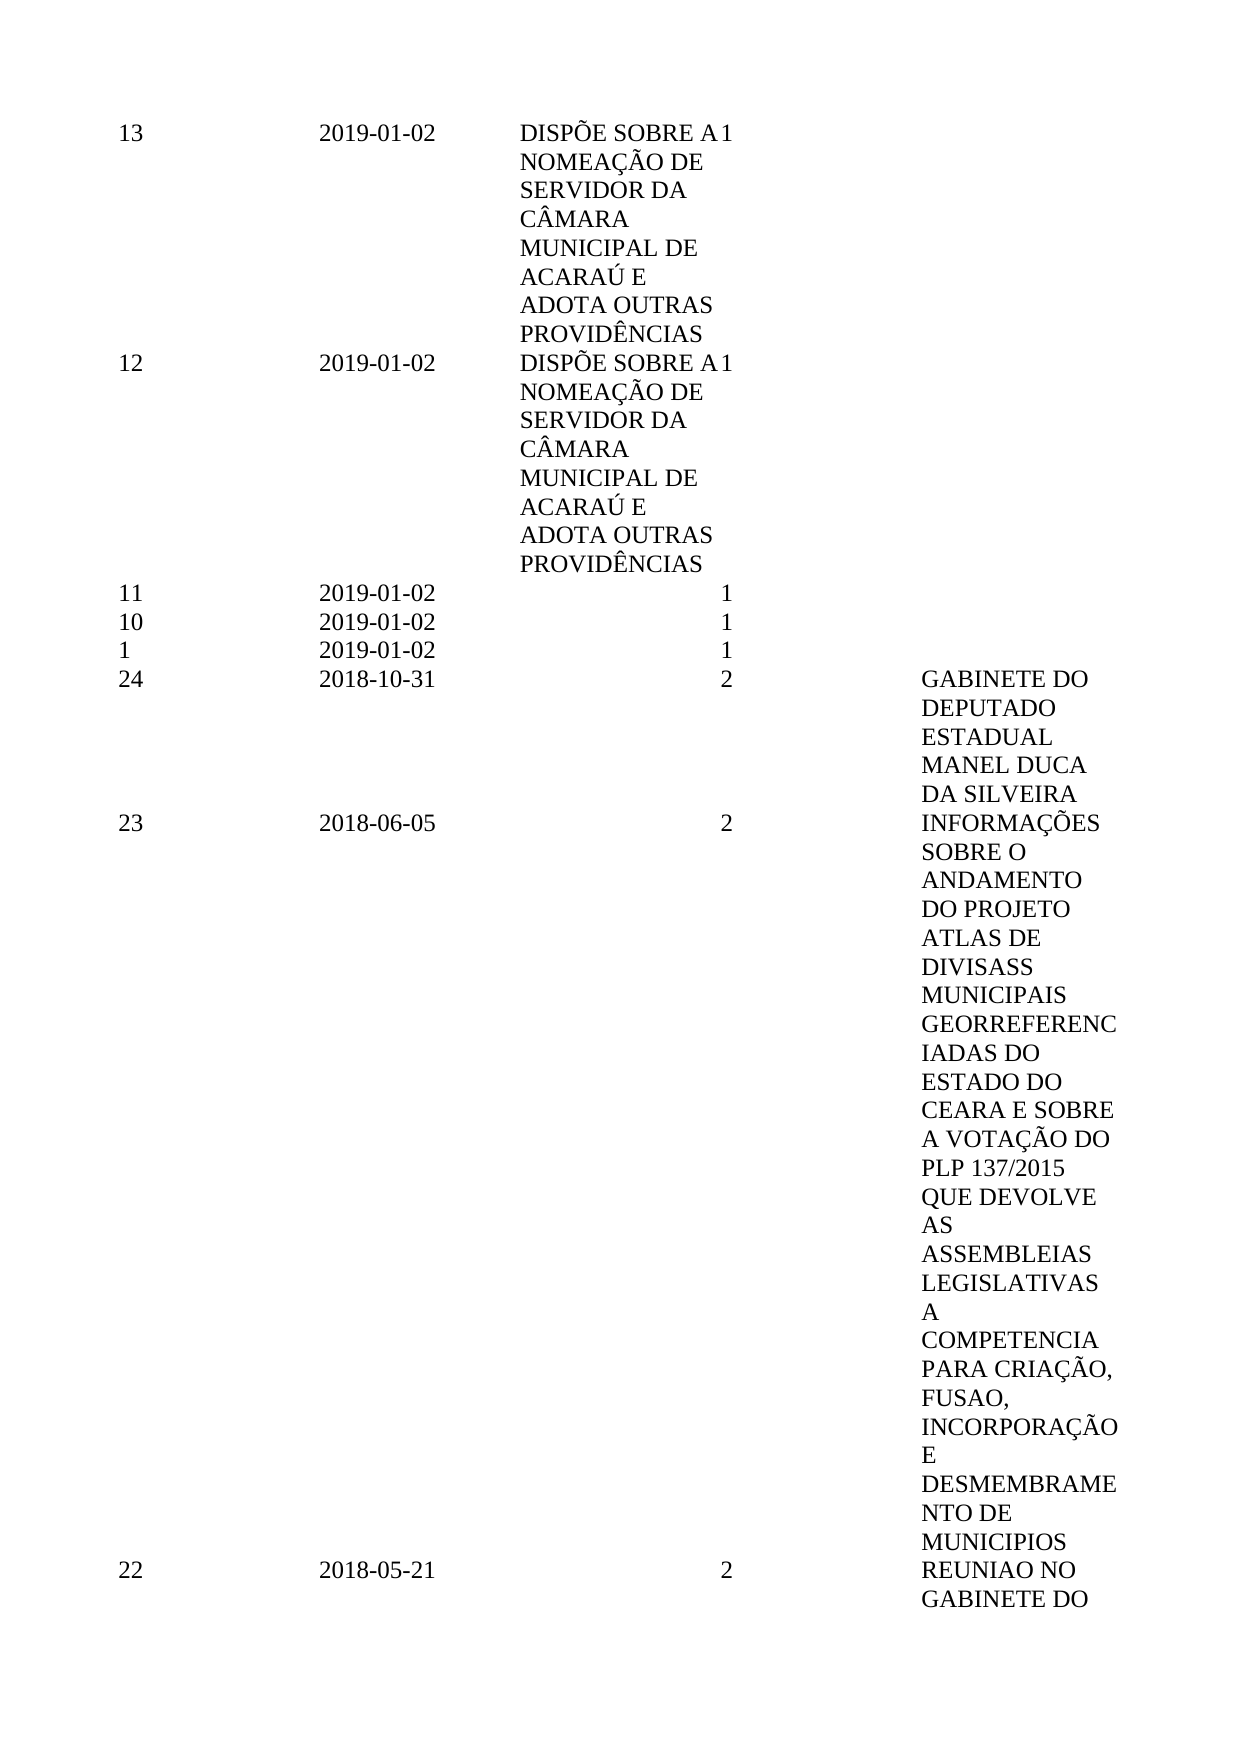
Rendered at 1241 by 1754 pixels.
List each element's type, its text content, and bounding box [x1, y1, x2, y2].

table_cell 2019-01-02 [319, 118, 519, 348]
table_cell 2018-05-21 [319, 1556, 519, 1613]
table_cell 2 [720, 1556, 921, 1613]
table_cell GABINETE DO DEPUTADO ESTADUAL MANEL DUCA DA SILVEIRA [921, 664, 1122, 808]
table_cell [921, 636, 1122, 664]
table_cell 2019-01-02 [319, 578, 519, 607]
table_cell 23 [118, 808, 319, 1556]
table_cell 2019-01-02 [319, 636, 519, 664]
table_cell [921, 607, 1122, 636]
table_cell 1 [118, 636, 319, 664]
table_cell REUNIAO NO GABINETE DO [921, 1556, 1122, 1613]
table_cell [921, 118, 1122, 348]
table_cell [921, 348, 1122, 578]
table_cell 22 [118, 1556, 319, 1613]
table_cell INFORMAÇÕES SOBRE O ANDAMENTO DO PROJETO ATLAS DE DIVISASS MUNICIPAIS GEORREFERENCIADAS DO ESTADO DO CEARA E SOBRE A VOTAÇÃO DO PLP 137/2015 QUE DEVOLVE AS ASSEMBLEIAS LEGISLATIVAS A COMPETENCIA PARA CRIAÇÃO, FUSAO, INCORPORAÇÃO E DESMEMBRAMENTO DE MUNICIPIOS [921, 808, 1122, 1556]
table_cell [520, 636, 720, 664]
table_cell [520, 664, 720, 808]
table_cell [520, 808, 720, 1556]
table_cell 1 [720, 607, 921, 636]
table_cell 2019-01-02 [319, 607, 519, 636]
table_cell 11 [118, 578, 319, 607]
table_cell 2018-06-05 [319, 808, 519, 1556]
table_cell [520, 1556, 720, 1613]
table_cell 12 [118, 348, 319, 578]
table_cell 24 [118, 664, 319, 808]
table_cell 2 [720, 664, 921, 808]
table_cell 1 [720, 348, 921, 578]
table_cell 1 [720, 578, 921, 607]
table_cell 2019-01-02 [319, 348, 519, 578]
table_cell 10 [118, 607, 319, 636]
table_cell 1 [720, 636, 921, 664]
table_cell 1 [720, 118, 921, 348]
table_cell 2018-10-31 [319, 664, 519, 808]
table_cell 2 [720, 808, 921, 1556]
table_cell DISPÕE SOBRE A NOMEAÇÃO DE SERVIDOR DA CÂMARA MUNICIPAL DE ACARAÚ E ADOTA OUTRAS PROVIDÊNCIAS [520, 118, 720, 348]
table_cell DISPÕE SOBRE A NOMEAÇÃO DE SERVIDOR DA CÂMARA MUNICIPAL DE ACARAÚ E ADOTA OUTRAS PROVIDÊNCIAS [520, 348, 720, 578]
table_cell [520, 578, 720, 607]
table_cell [921, 578, 1122, 607]
table_cell [520, 607, 720, 636]
table_cell 13 [118, 118, 319, 348]
